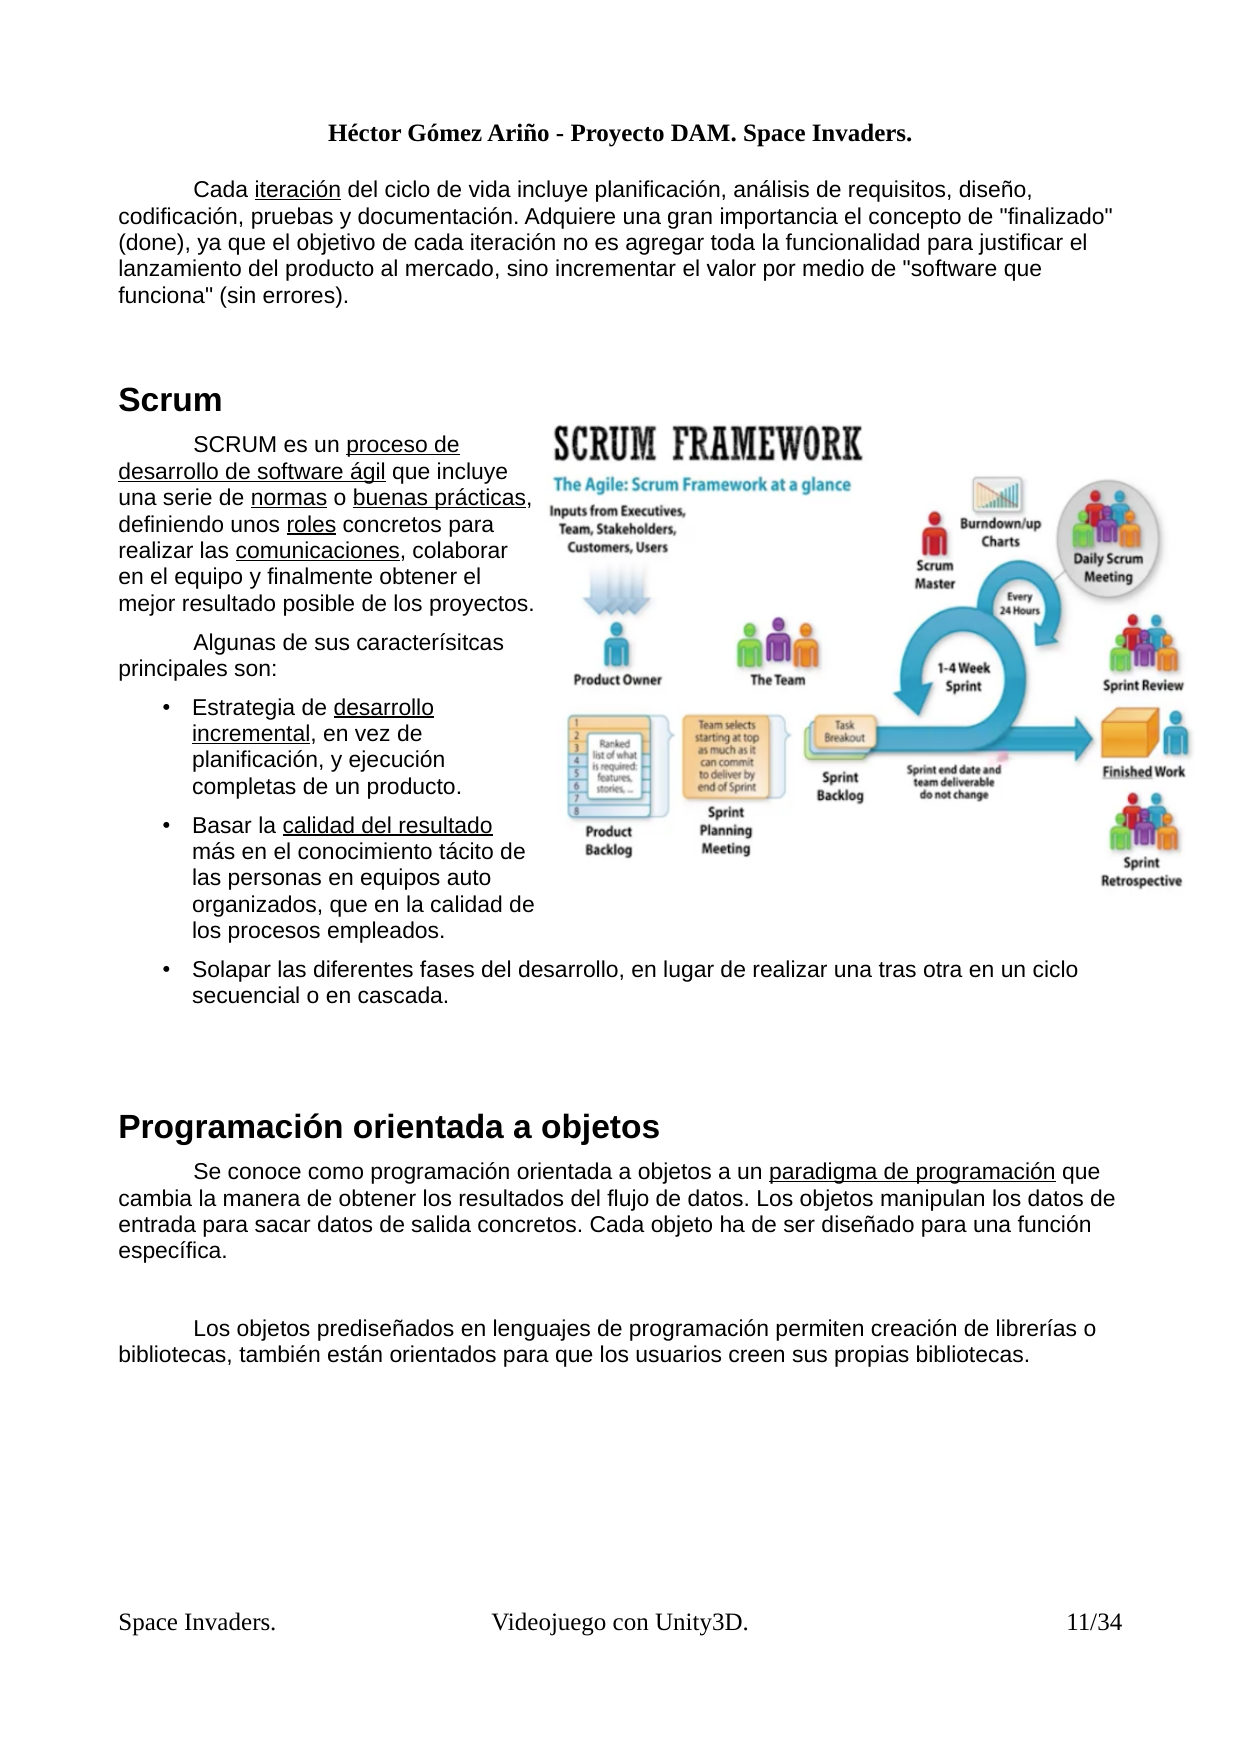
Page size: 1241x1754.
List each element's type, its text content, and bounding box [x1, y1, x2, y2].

list Solapar las diferentes fases del desarrollo, en lugar de realizar una tras otra en un ciclo secuencial o en cascada. [162, 956, 1122, 1008]
text SCRUM es un proceso de desarrollo de software ágil que incluye una serie de normas o buenas prácticas, definiendo unos roles concretos para realizar las comunicaciones, colaborar en el equipo y finalmente obtener el mejor resultado posible de los proyectos. [118, 431, 539, 616]
text Algunas de sus caracterísitcas principales son: [118, 628, 539, 681]
subtitle Scrum [118, 380, 1122, 419]
picture [539, 409, 1202, 910]
subtitle Programación orientada a objetos [118, 1107, 1122, 1146]
list Estrategia de desarrollo incremental, en vez de planificación, y ejecución completas de un producto. [162, 694, 539, 799]
text Se conoce como programación orientada a objetos a un paradigma de programación que cambia la manera de obtener los resultados del flujo de datos. Los objetos manipulan los datos de entrada para sacar datos de salida concretos. Cada objeto ha de ser diseñado para una función específica. [118, 1158, 1122, 1264]
text Los objetos prediseñados en lenguajes de programación permiten creación de librerías o bibliotecas, también están orientados para que los usuarios creen sus propias bibliotecas. [118, 1315, 1122, 1368]
list Basar la calidad del resultado más en el conocimiento tácito de las personas en equipos auto organizados, que en la calidad de los procesos empleados. [162, 812, 1122, 943]
text Cada iteración del ciclo de vida incluye planificación, análisis de requisitos, diseño, codificación, pruebas y documentación. Adquiere una gran importancia el concepto de "finalizado" (done), ya que el objetivo de cada iteración no es agregar toda la funcionalidad para justificar el lanzamiento del producto al mercado, sino incrementar el valor por medio de "software que funciona" (sin errores). [118, 176, 1122, 308]
